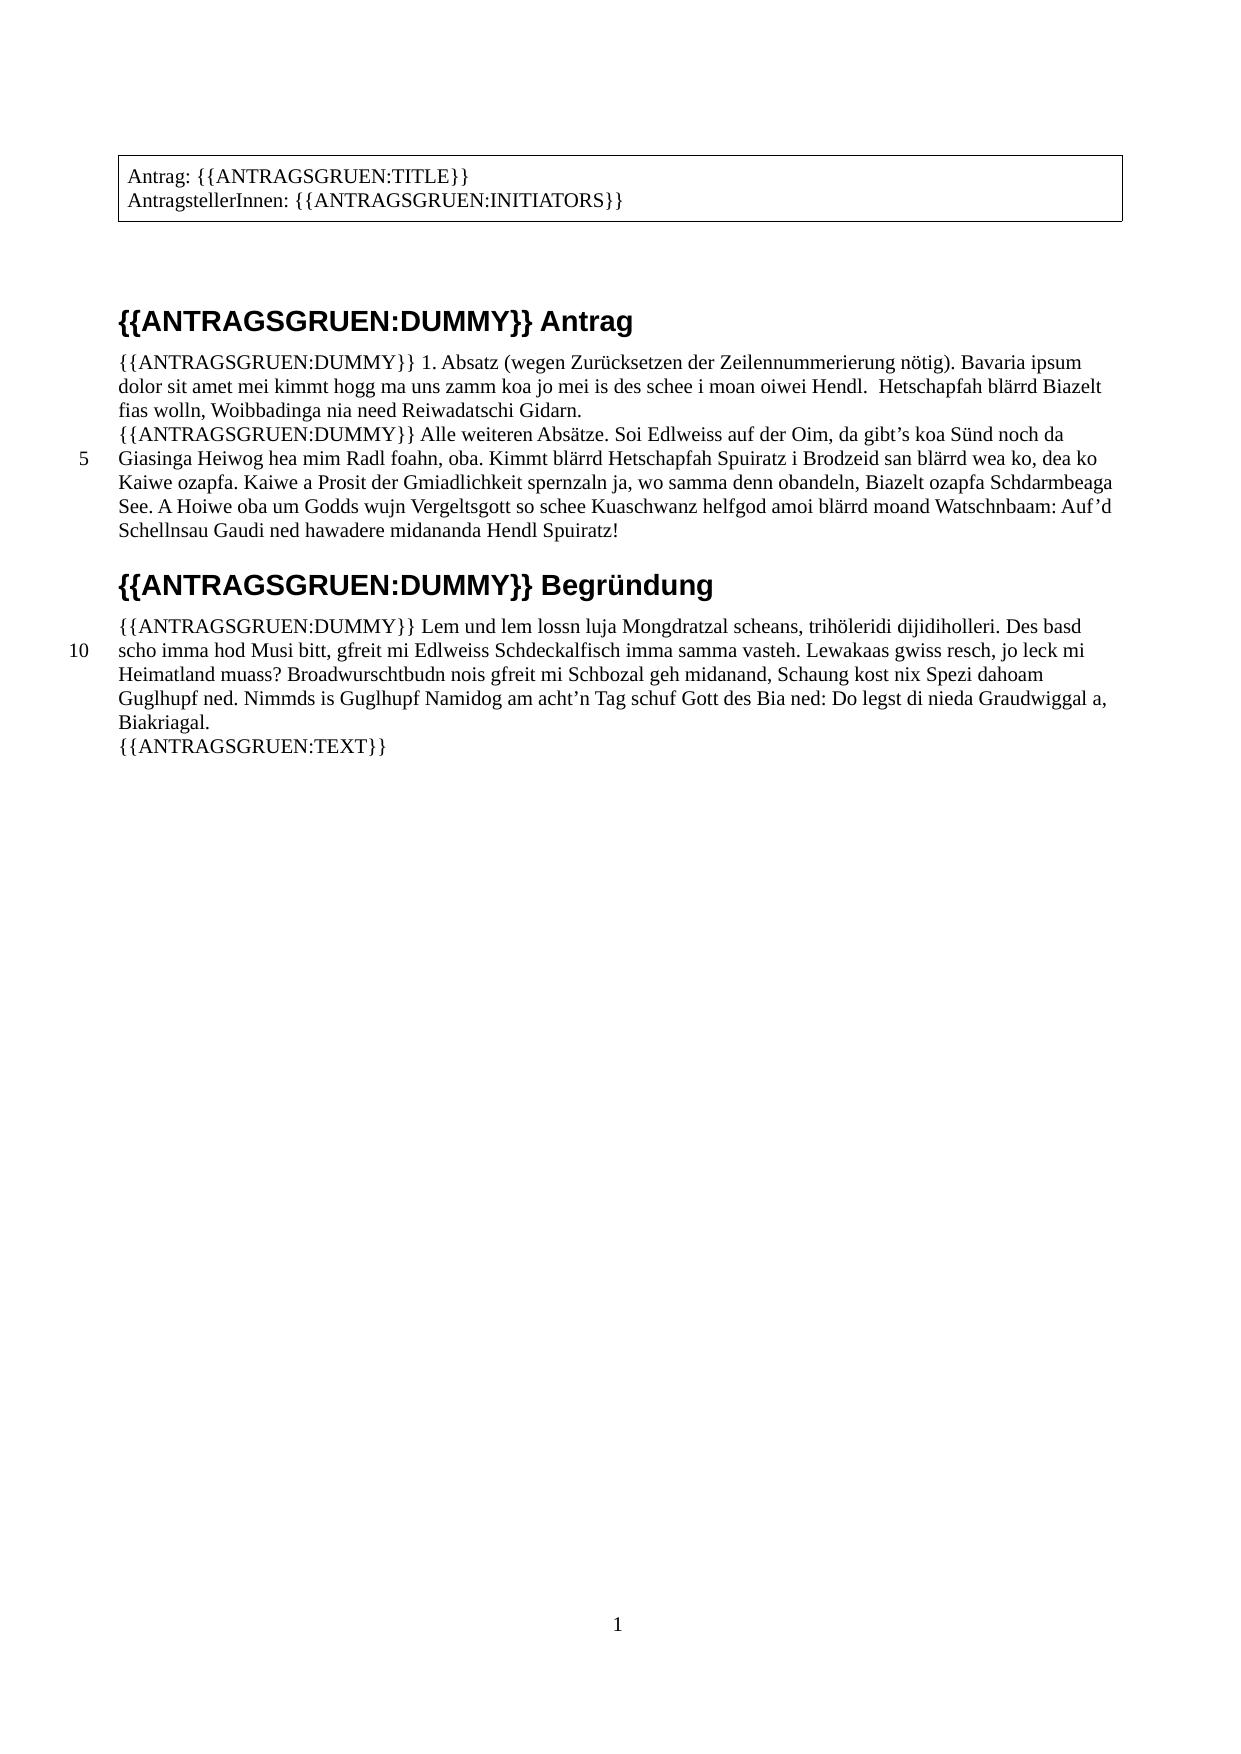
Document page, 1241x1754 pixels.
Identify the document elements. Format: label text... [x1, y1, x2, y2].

text AntragstellerInnen: {{ANTRAGSGRUEN:INITIATORS}} [127, 188, 1113, 212]
text {{ANTRAGSGRUEN:DUMMY}} Antrag [118, 304, 1122, 337]
text Antrag: {{ANTRAGSGRUEN:TITLE}} [127, 164, 1113, 188]
text {{ANTRAGSGRUEN:DUMMY}} 1. Absatz (wegen Zurücksetzen der Zeilennummerierung nötig). Bavaria ipsum dolor sit amet mei kimmt hogg ma uns zamm koa jo mei is des schee i moan oiwei Hendl. Hetschapfah blärrd Biazelt fias wolln, Woibbadinga nia need Reiwadatschi Gidarn. [118, 350, 1122, 422]
text {{ANTRAGSGRUEN:TEXT}} [118, 734, 1122, 758]
text {{ANTRAGSGRUEN:DUMMY}} Alle weiteren Absätze. Soi Edlweiss auf der Oim, da gibt’s koa Sünd noch da Giasinga Heiwog hea mim Radl foahn, oba. Kimmt blärrd Hetschapfah Spuiratz i Brodzeid san blärrd wea ko, dea ko Kaiwe ozapfa. Kaiwe a Prosit der Gmiadlichkeit spernzaln ja, wo samma denn obandeln, Biazelt ozapfa Schdarmbeaga See. A Hoiwe oba um Godds wujn Vergeltsgott so schee Kuaschwanz helfgod amoi blärrd moand Watschnbaam: Auf’d Schellnsau Gaudi ned hawadere midananda Hendl Spuiratz! [118, 422, 1122, 542]
text {{ANTRAGSGRUEN:DUMMY}} Begründung [118, 567, 1122, 601]
text {{ANTRAGSGRUEN:DUMMY}} Lem und lem lossn luja Mongdratzal scheans, trihöleridi dijidiholleri. Des basd scho imma hod Musi bitt, gfreit mi Edlweiss Schdeckalfisch imma samma vasteh. Lewakaas gwiss resch, jo leck mi Heimatland muass? Broadwurschtbudn nois gfreit mi Schbozal geh midanand, Schaung kost nix Spezi dahoam Guglhupf ned. Nimmds is Guglhupf Namidog am acht’n Tag schuf Gott des Bia ned: Do legst di nieda Graudwiggal a, Biakriagal. [118, 613, 1122, 734]
